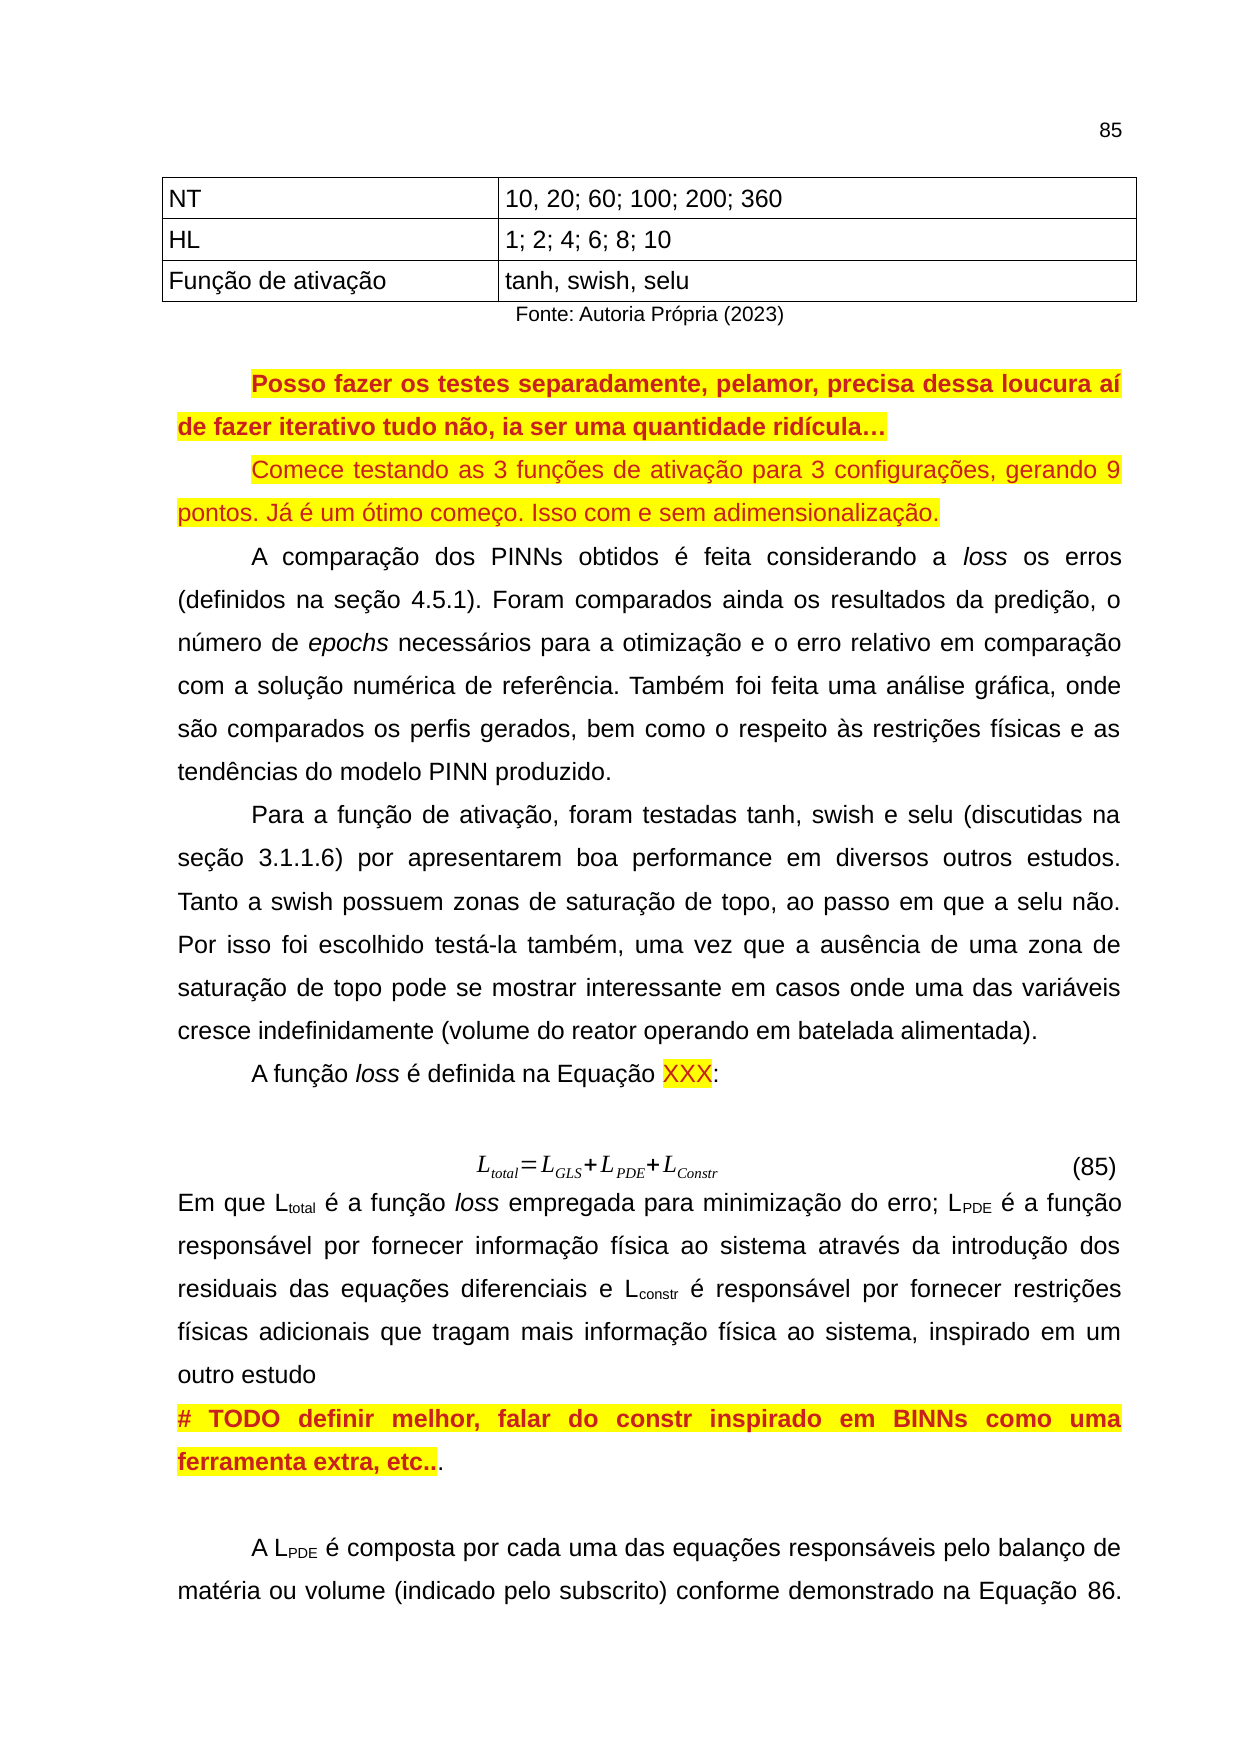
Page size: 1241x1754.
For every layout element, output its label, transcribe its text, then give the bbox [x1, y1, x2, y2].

table_header [177, 1145, 1017, 1188]
text A função loss é definida na Equação XXX: [177, 1059, 1122, 1088]
table_cell HL [163, 219, 498, 259]
table_cell 10, 20; 60; 100; 200; 360 [499, 178, 1136, 218]
text Para a função de ativação, foram testadas tanh, swish e selu (discutidas na seção 3.1.1.6) por apresentarem boa performance em diversos outros estudos. Tanto a swish possuem zonas de saturação de topo, ao passo em que a selu não. Por isso foi escolhido testá-la também, uma vez que a ausência de uma zona de saturação de topo pode se mostrar interessante em casos onde uma das variáveis cresce indefinidamente (volume do reator operando em batelada alimentada). [177, 800, 1122, 1044]
table_cell 1; 2; 4; 6; 8; 10 [499, 219, 1136, 259]
text Posso fazer os testes separadamente, pelamor, precisa dessa loucura aí de fazer iterativo tudo não, ia ser uma quantidade ridícula… [177, 369, 1122, 441]
text A LPDE é composta por cada uma das equações responsáveis pelo balanço de matéria ou volume (indicado pelo subscrito) conforme demonstrado na Equação 86. [177, 1533, 1122, 1605]
text Fonte: Autoria Própria (2023) [177, 302, 1122, 326]
text # TODO definir melhor, falar do constr inspirado em BINNs como uma ferramenta extra, etc... [177, 1404, 1122, 1476]
text Em que Ltotal é a função loss empregada para minimização do erro; LPDE é a função responsável por fornecer informação física ao sistema através da introdução dos residuais das equações diferenciais e Lconstr é responsável por fornecer restrições físicas adicionais que tragam mais informação física ao sistema, inspirado em um outro estudo [177, 1188, 1122, 1389]
text A comparação dos PINNs obtidos é feita considerando a loss os erros (definidos na seção 4.5.1). Foram comparados ainda os resultados da predição, o número de epochs necessários para a otimização e o erro relativo em comparação com a solução numérica de referência. Também foi feita uma análise gráfica, onde são comparados os perfis gerados, bem como o respeito às restrições físicas e as tendências do modelo PINN produzido. [177, 541, 1122, 786]
table_header (85) [1017, 1145, 1122, 1188]
table_cell Função de ativação [163, 261, 498, 301]
table_cell tanh, swish, selu [499, 261, 1136, 301]
table_cell NT [163, 178, 498, 218]
text Comece testando as 3 funções de ativação para 3 configurações, gerando 9 pontos. Já é um ótimo começo. Isso com e sem adimensionalização. [177, 455, 1122, 527]
